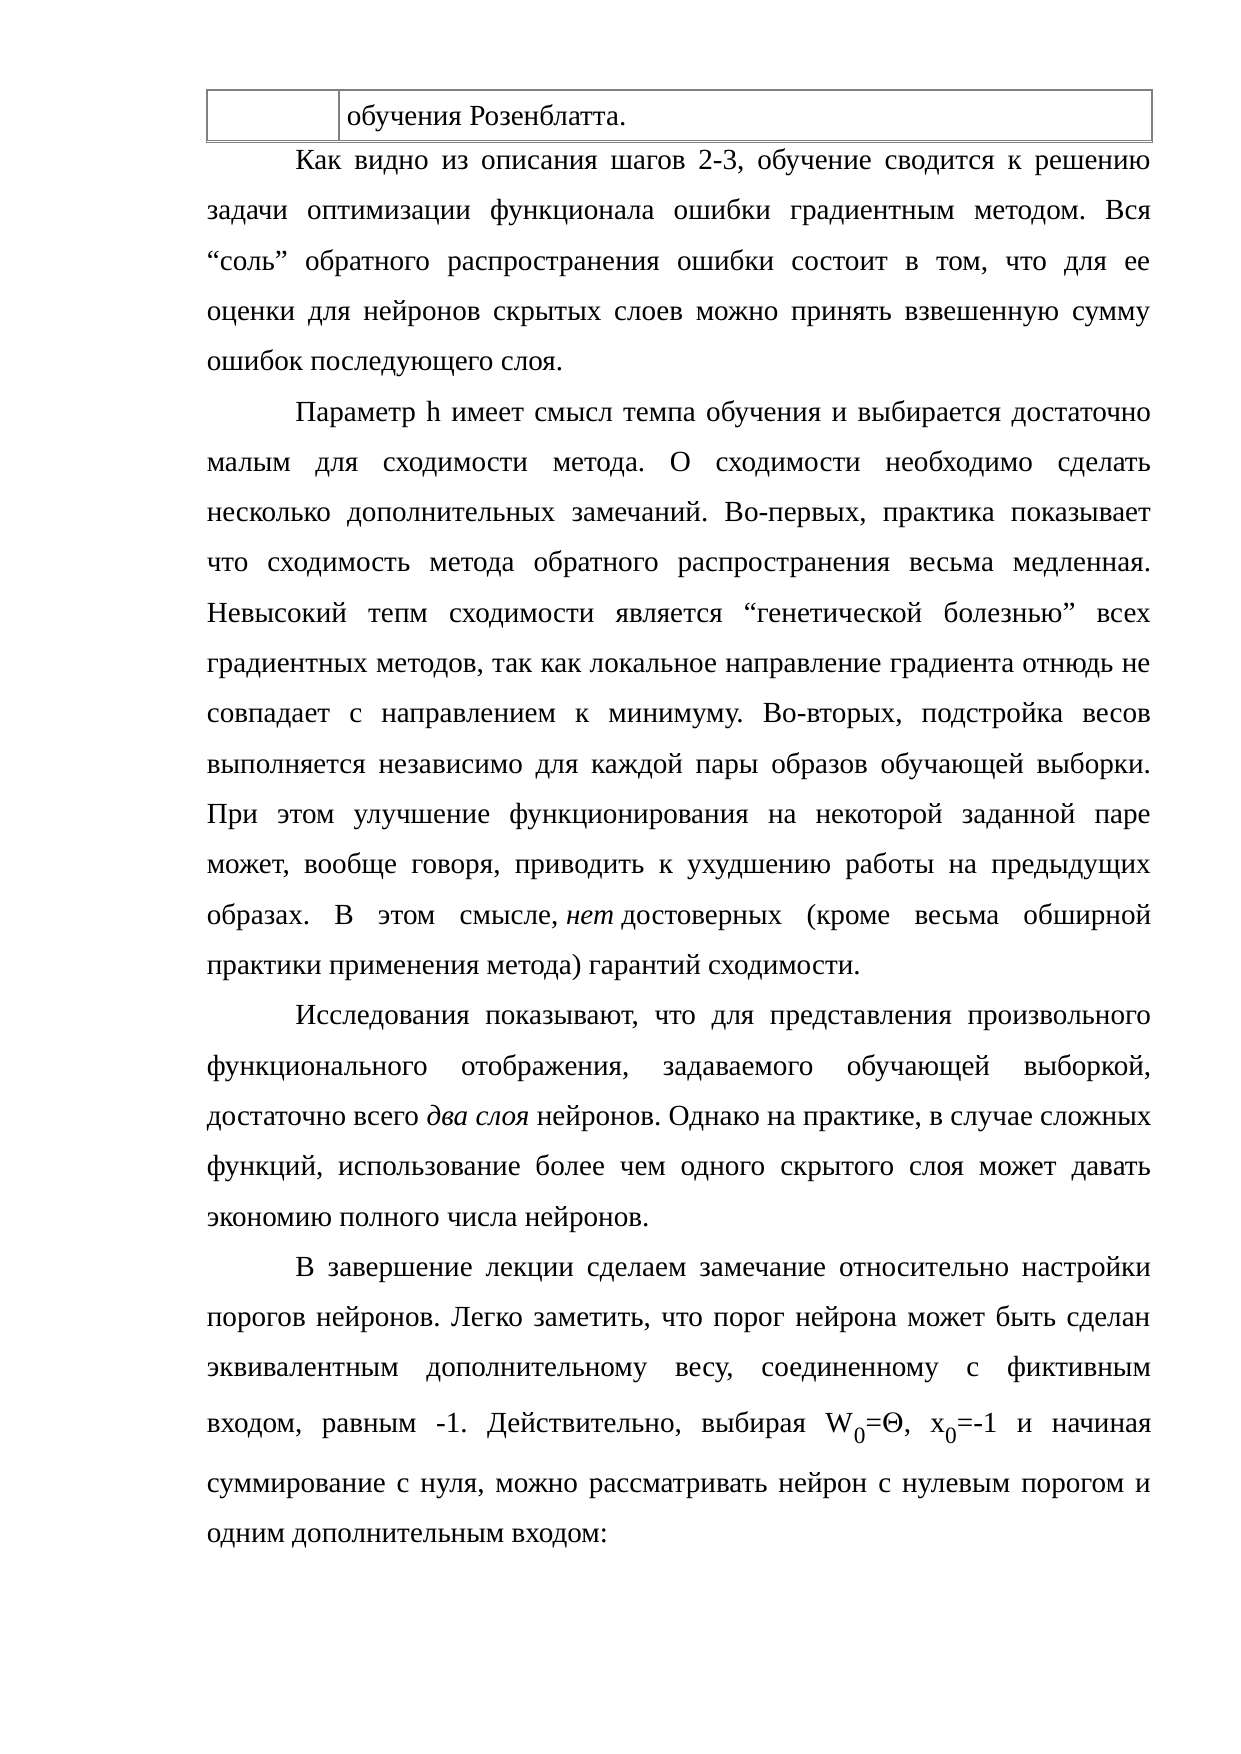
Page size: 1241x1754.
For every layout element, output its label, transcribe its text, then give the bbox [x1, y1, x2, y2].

text Исследования показывают, что для представления произвольного функционального отображения, задаваемого обучающей выборкой, достаточно всего два слоя нейронов. Однако на практике, в случае сложных функций, использование более чем одного скрытого слоя может давать экономию полного числа нейронов. [207, 997, 1152, 1232]
table_cell [208, 91, 338, 140]
text Как видно из описания шагов 2-3, обучение сводится к решению задачи оптимизации функционала ошибки градиентным методом. Вся “соль” обратного распространения ошибки состоит в том, что для ее оценки для нейронов скрытых слоев можно принять взвешенную сумму ошибок последующего слоя. [207, 143, 1152, 377]
text Параметр h имеет смысл темпа обучения и выбирается достаточно малым для сходимости метода. О сходимости необходимо сделать несколько дополнительных замечаний. Во-первых, практика показывает что сходимость метода обратного распространения весьма медленная. Невысокий тепм сходимости является “генетической болезнью” всех градиентных методов, так как локальное направление градиента отнюдь не совпадает с направлением к минимуму. Во-вторых, подстройка весов выполняется независимо для каждой пары образов обучающей выборки. При этом улучшение функционирования на некоторой заданной паре может, вообще говоря, приводить к ухудшению работы на предыдущих образах. В этом смысле, нет достоверных (кроме весьма обширной практики применения метода) гарантий сходимости. [207, 394, 1152, 981]
text В завершение лекции сделаем замечание относительно настройки порогов нейронов. Легко заметить, что порог нейрона может быть сделан эквивалентным дополнительному весу, соединенному с фиктивным входом, равным -1. Действительно, выбирая W0=Q, x0=-1 и начиная суммирование с нуля, можно рассматривать нейрон с нулевым порогом и одним дополнительным входом: [207, 1249, 1152, 1549]
table_cell обучения Розенблатта. [340, 91, 1151, 140]
